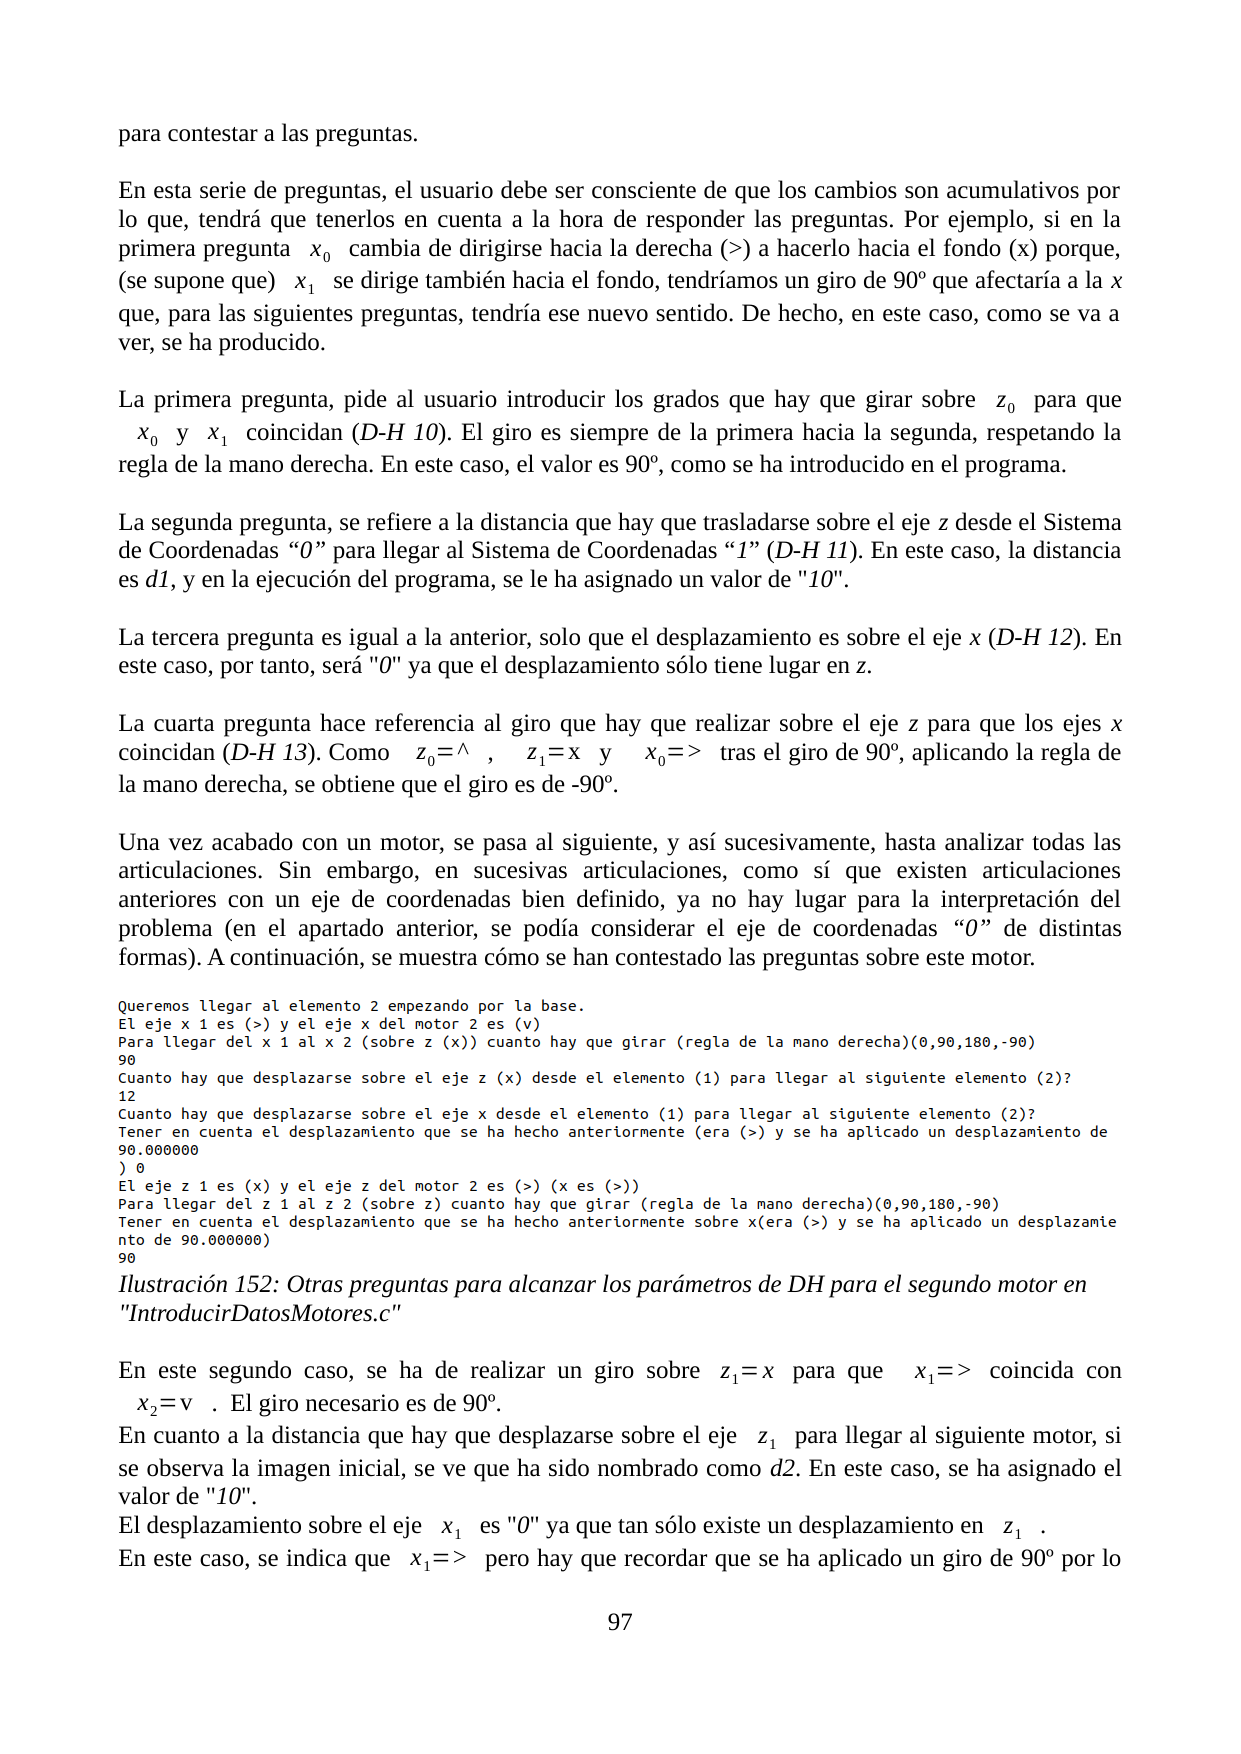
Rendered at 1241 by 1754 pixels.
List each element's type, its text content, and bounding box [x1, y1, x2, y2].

text El desplazamiento sobre el ejees "0" ya que tan sólo existe un desplazamiento en. [118, 1510, 1122, 1543]
text En este caso, se indica quepero hay que recordar que se ha aplicado un giro de 90º por lo [118, 1543, 1122, 1575]
text La primera pregunta, pide al usuario introducir los grados que hay que girar sobrepara que ycoincidan (D-H 10). El giro es siempre de la primera hacia la segunda, respetando la regla de la mano derecha. En este caso, el valor es 90º, como se ha introducido en el programa. [118, 384, 1122, 478]
text Una vez acabado con un motor, se pasa al siguiente, y así sucesivamente, hasta analizar todas las articulaciones. Sin embargo, en sucesivas articulaciones, como sí que existen articulaciones anteriores con un eje de coordenadas bien definido, ya no hay lugar para la interpretación del problema (en el apartado anterior, se podía considerar el eje de coordenadas “0” de distintas formas). A continuación, se muestra cómo se han contestado las preguntas sobre este motor. [118, 827, 1122, 971]
text La tercera pregunta es igual a la anterior, solo que el desplazamiento es sobre el eje x (D-H 12). En este caso, por tanto, será "0" ya que el desplazamiento sólo tiene lugar en z. [118, 622, 1122, 679]
text para contestar a las preguntas. [118, 118, 1122, 147]
text La segunda pregunta, se refiere a la distancia que hay que trasladarse sobre el eje z desde el Sistema de Coordenadas “0” para llegar al Sistema de Coordenadas “1” (D-H 11). En este caso, la distancia es d1, y en la ejecución del programa, se le ha asignado un valor de "10". [118, 507, 1122, 593]
text En esta serie de preguntas, el usuario debe ser consciente de que los cambios son acumulativos por lo que, tendrá que tenerlos en cuenta a la hora de responder las preguntas. Por ejemplo, si en la primera preguntacambia de dirigirse hacia la derecha (>) a hacerlo hacia el fondo (x) porque, (se supone que)se dirige también hacia el fondo, tendríamos un giro de 90º que afectaría a la x que, para las siguientes preguntas, tendría ese nuevo sentido. De hecho, en este caso, como se va a ver, se ha producido. [118, 176, 1122, 356]
text Ilustración 152: Otras preguntas para alcanzar los parámetros de DH para el segundo motor en "IntroducirDatosMotores.c" [118, 1269, 1122, 1326]
text La cuarta pregunta hace referencia al giro que hay que realizar sobre el eje z para que los ejes x coincidan (D-H 13). Como , y tras el giro de 90º, aplicando la regla de la mano derecha, se obtiene que el giro es de -90º. [118, 708, 1122, 798]
text En este segundo caso, se ha de realizar un giro sobrepara que coincida con . El giro necesario es de 90º. [118, 1355, 1122, 1420]
text En cuanto a la distancia que hay que desplazarse sobre el ejepara llegar al siguiente motor, si se observa la imagen inicial, se ve que ha sido nombrado como d2. En este caso, se ha asignado el valor de "10". [118, 1420, 1122, 1510]
